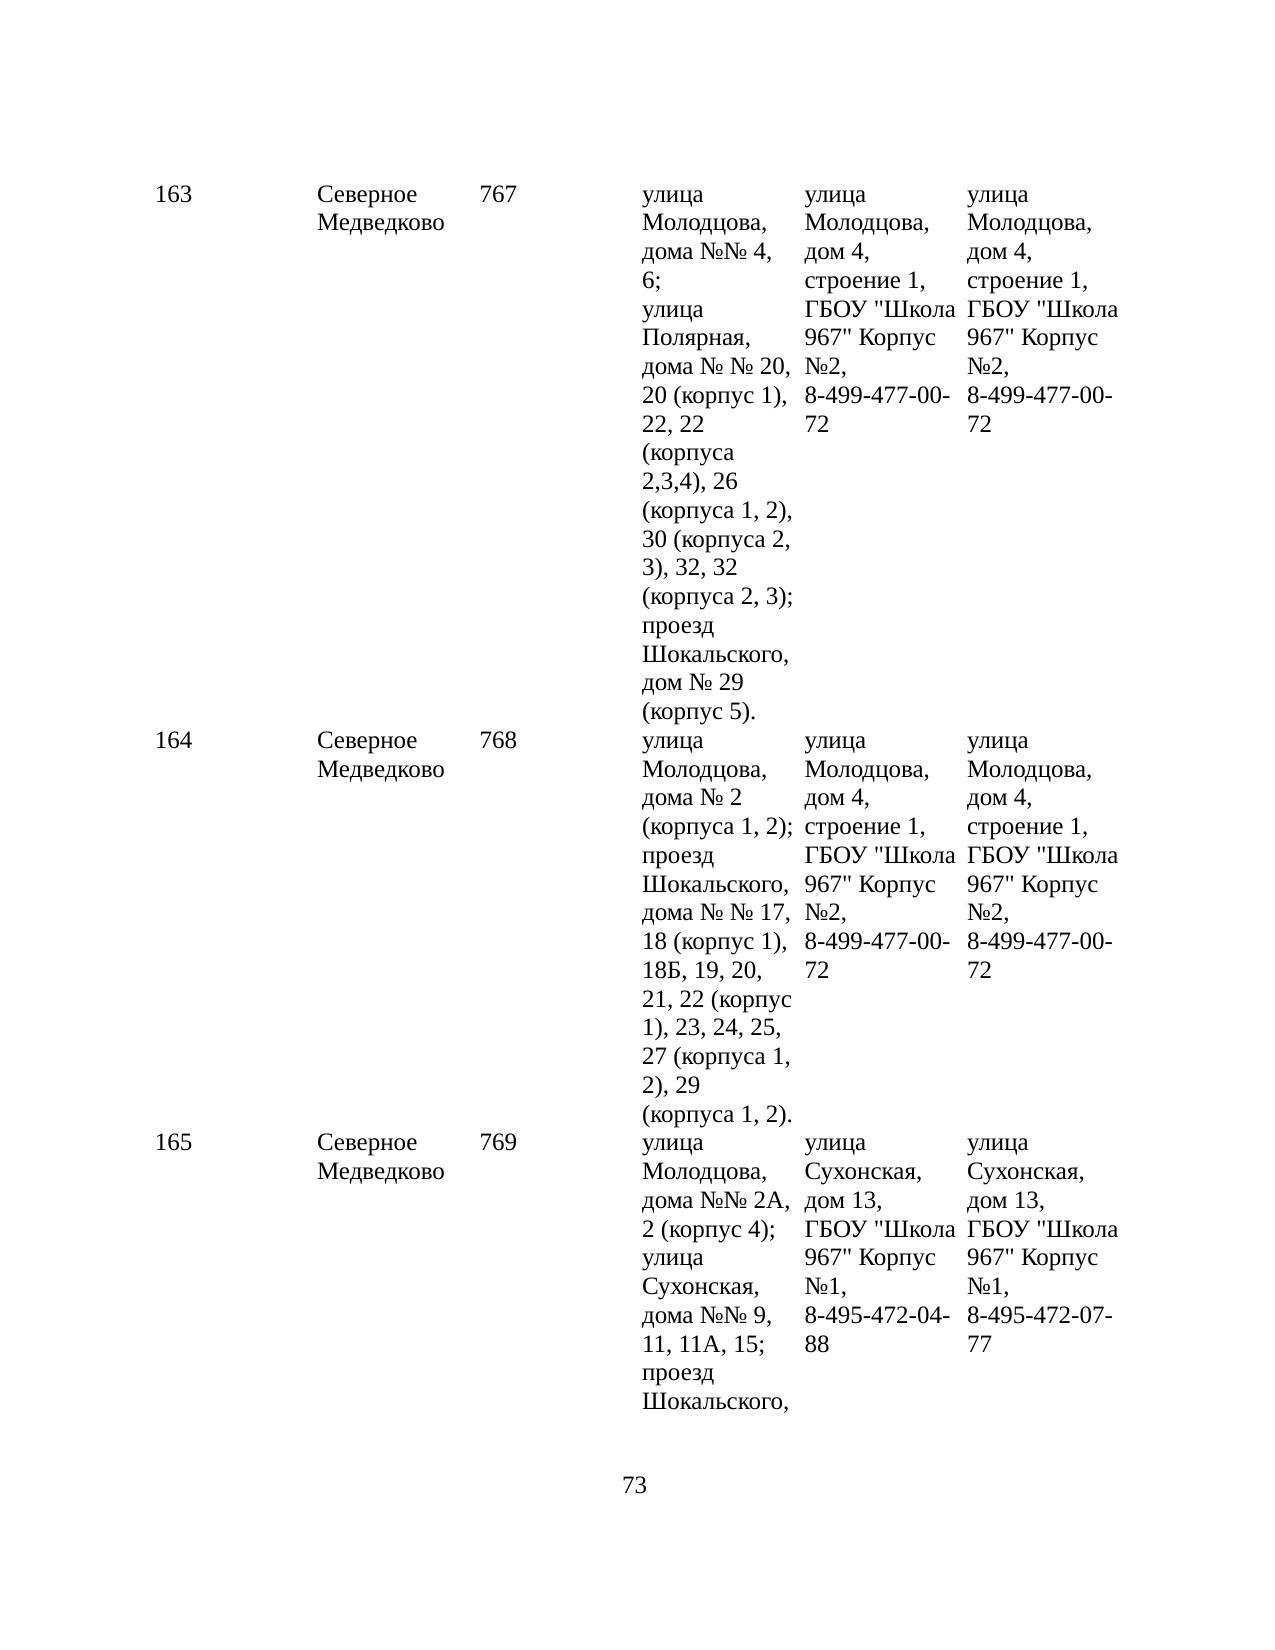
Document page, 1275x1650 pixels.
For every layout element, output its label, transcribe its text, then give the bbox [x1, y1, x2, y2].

table_cell Северное Медведково [313, 725, 475, 1127]
table_cell улица Молодцова, дом 4, строение 1, ГБОУ "Школа 967" Корпус №2, 8-499-477-00-72 [800, 725, 962, 1127]
table_cell улица Сухонская, дом 13, ГБОУ "Школа 967" Корпус №1, 8-495-472-07-77 [963, 1128, 1125, 1415]
table_cell улица Молодцова, дом 4, строение 1, ГБОУ "Школа 967" Корпус №2, 8-499-477-00-72 [963, 725, 1125, 1127]
table_cell [800, 150, 962, 179]
table_cell [475, 150, 637, 179]
table_cell 165 [150, 1128, 312, 1415]
table_cell [150, 150, 312, 179]
table_cell улица Молодцова, дом 4, строение 1, ГБОУ "Школа 967" Корпус №2, 8-499-477-00-72 [963, 179, 1125, 725]
table_cell Северное Медведково [313, 179, 475, 725]
table_cell 768 [475, 725, 637, 1127]
table_cell улица Сухонская, дом 13, ГБОУ "Школа 967" Корпус №1, 8-495-472-04-88 [800, 1128, 962, 1415]
table_cell улица Молодцова, дома № 2 (корпуса 1, 2); проезд Шокальского, дома № № 17, 18 (корпус 1), 18Б, 19, 20, 21, 22 (корпус 1), 23, 24, 25, 27 (корпуса 1, 2), 29 (корпуса 1, 2). [638, 725, 800, 1127]
table_cell улица Молодцова, дом 4, строение 1, ГБОУ "Школа 967" Корпус №2, 8-499-477-00-72 [800, 179, 962, 725]
table_cell улица Молодцова, дома №№ 4, 6; улица Полярная, дома № № 20, 20 (корпус 1), 22, 22 (корпуса 2,3,4), 26 (корпуса 1, 2), 30 (корпуса 2, 3), 32, 32 (корпуса 2, 3); проезд Шокальского, дом № 29 (корпус 5). [638, 179, 800, 725]
table_cell 767 [475, 179, 637, 725]
table_cell [313, 150, 475, 179]
table_cell 164 [150, 725, 312, 1127]
table_cell 769 [475, 1128, 637, 1415]
table_cell улица Молодцова, дома №№ 2А, 2 (корпус 4); улица Сухонская, дома №№ 9, 11, 11А, 15; проезд Шокальского, [638, 1128, 800, 1415]
table_cell [963, 150, 1125, 179]
table_cell Северное Медведково [313, 1128, 475, 1415]
table_cell 163 [150, 179, 312, 725]
